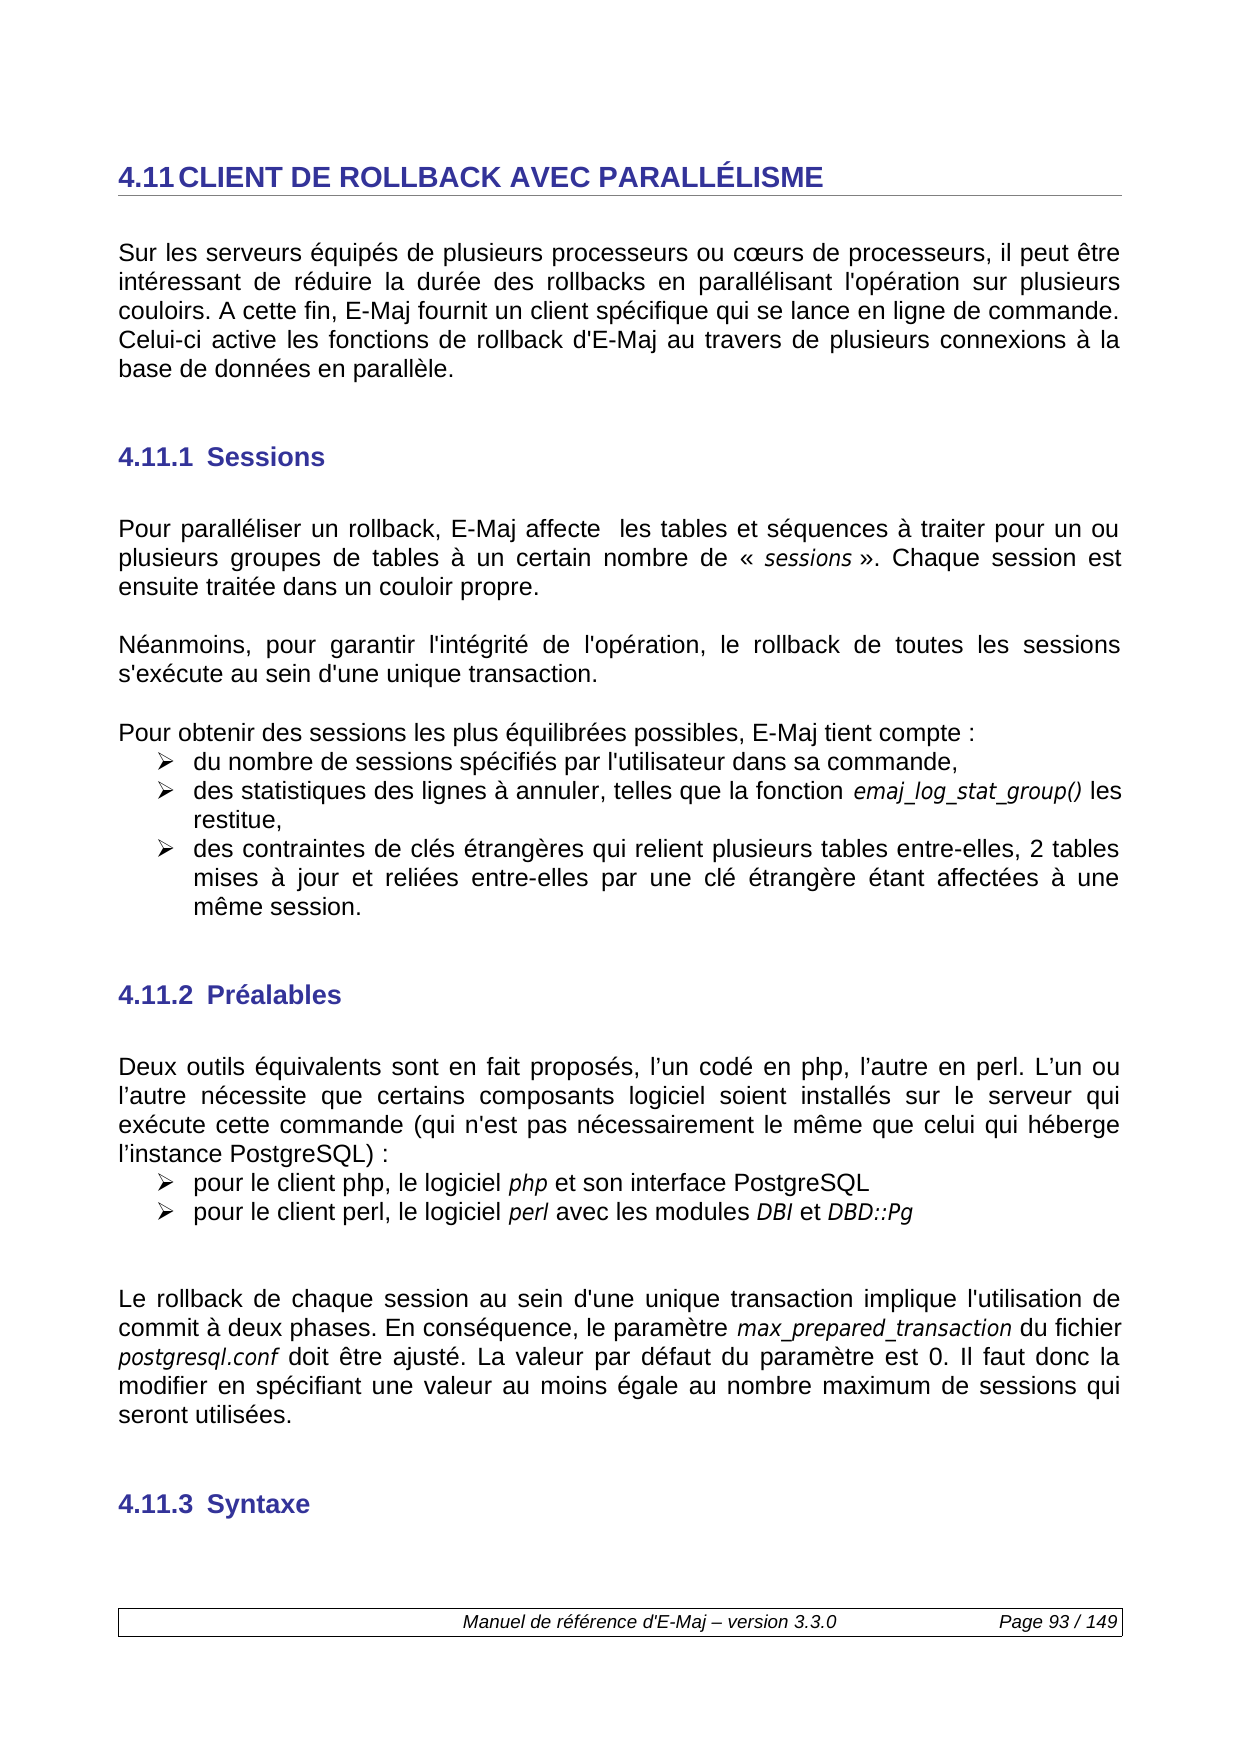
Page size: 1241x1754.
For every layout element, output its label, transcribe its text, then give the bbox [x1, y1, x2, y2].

subtitle Préalables [118, 979, 1122, 1010]
text Deux outils équivalents sont en fait proposés, l’un codé en php, l’autre en perl. L’un ou l’autre nécessite que certains composants logiciel soient installés sur le serveur qui exécute cette commande (qui n'est pas nécessairement le même que celui qui héberge l’instance PostgreSQL) : [118, 1052, 1122, 1168]
text Sur les serveurs équipés de plusieurs processeurs ou cœurs de processeurs, il peut être intéressant de réduire la durée des rollbacks en parallélisant l'opération sur plusieurs couloirs. A cette fin, E-Maj fournit un client spécifique qui se lance en ligne de commande. Celui-ci active les fonctions de rollback d'E-Maj au travers de plusieurs connexions à la base de données en parallèle. [118, 238, 1122, 383]
text Le rollback de chaque session au sein d'une unique transaction implique l'utilisation de commit à deux phases. En conséquence, le paramètre max_prepared_transaction du fichier postgresql.conf doit être ajusté. La valeur par défaut du paramètre est 0. Il faut donc la modifier en spécifiant une valeur au moins égale au nombre maximum de sessions qui seront utilisées. [118, 1284, 1122, 1429]
list des contraintes de clés étrangères qui relient plusieurs tables entre-elles, 2 tables mises à jour et reliées entre-elles par une clé étrangère étant affectées à une même session. [156, 834, 1122, 921]
list pour le client php, le logiciel php et son interface PostgreSQL [156, 1168, 1122, 1197]
subtitle Sessions [118, 441, 1122, 472]
text Pour paralléliser un rollback, E-Maj affecte les tables et séquences à traiter pour un ou plusieurs groupes de tables à un certain nombre de « sessions ». Chaque session est ensuite traitée dans un couloir propre. [118, 514, 1122, 601]
list des statistiques des lignes à annuler, telles que la fonction emaj_log_stat_group() les restitue, [156, 776, 1122, 834]
text Pour obtenir des sessions les plus équilibrées possibles, E-Maj tient compte : [118, 717, 1122, 746]
list du nombre de sessions spécifiés par l'utilisateur dans sa commande, [156, 746, 1122, 776]
subtitle Client de rollback avec parallélisme [118, 160, 1122, 195]
subtitle Syntaxe [118, 1487, 1122, 1518]
list pour le client perl, le logiciel perl avec les modules DBI et DBD::Pg [156, 1197, 1122, 1226]
text Néanmoins, pour garantir l'intégrité de l'opération, le rollback de toutes les sessions s'exécute au sein d'une unique transaction. [118, 630, 1122, 688]
